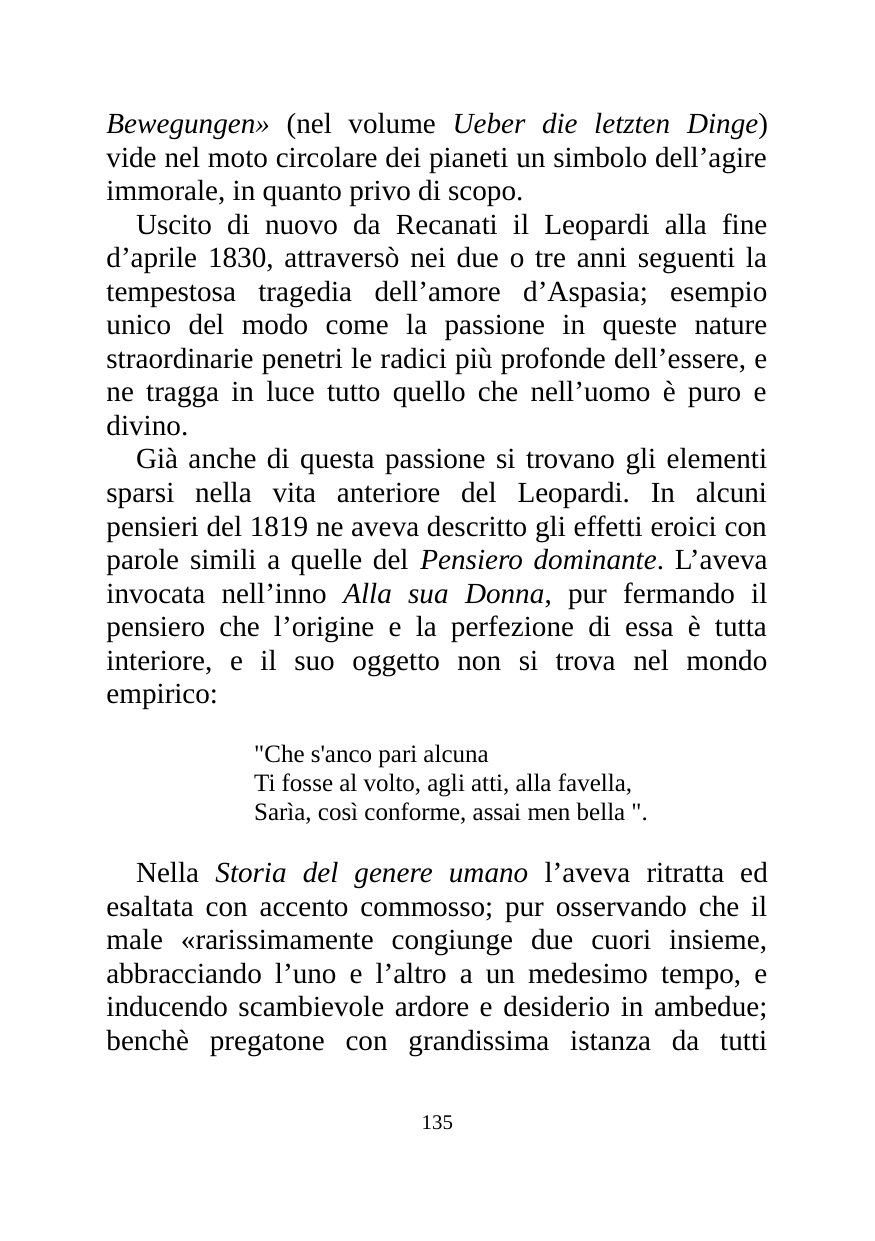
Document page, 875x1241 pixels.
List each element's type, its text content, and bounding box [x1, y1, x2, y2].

text Nella Storia del genere umano l’aveva ritratta ed esaltata con accento commosso; pur osservando che il male «rarissimamente congiunge due cuori insieme, abbracciando l’uno e l’altro a un medesimo tempo, e inducendo scambievole ardore e desiderio in ambedue; benchè pregatone con grandissima istanza da tutti [106, 855, 768, 1056]
text "Che s'anco pari alcuna Ti fosse al volto, agli atti, alla favella, Sarìa, così conforme, assai men bella ". [254, 739, 768, 826]
text Uscito di nuovo da Recanati il Leopardi alla fine d’aprile 1830, attraversò nei due o tre anni seguenti la tempestosa tragedia dell’amore d’Aspasia; esempio unico del modo come la passione in queste nature straordinarie penetri le radici più profonde dell’essere, e ne tragga in luce tutto quello che nell’uomo è puro e divino. [106, 207, 768, 442]
text Già anche di questa passione si trovano gli elementi sparsi nella vita anteriore del Leopardi. In alcuni pensieri del 1819 ne aveva descritto gli effetti eroici con parole simili a quelle del Pensiero dominante. L’aveva invocata nell’inno Alla sua Donna, pur fermando il pensiero che l’origine e la perfezione di essa è tutta interiore, e il suo oggetto non si trova nel mondo empirico: [106, 442, 768, 710]
text Bewegungen» (nel volume Ueber die letzten Dinge) vide nel moto circolare dei pianeti un simbolo dell’agire immorale, in quanto privo di scopo. [106, 106, 768, 207]
